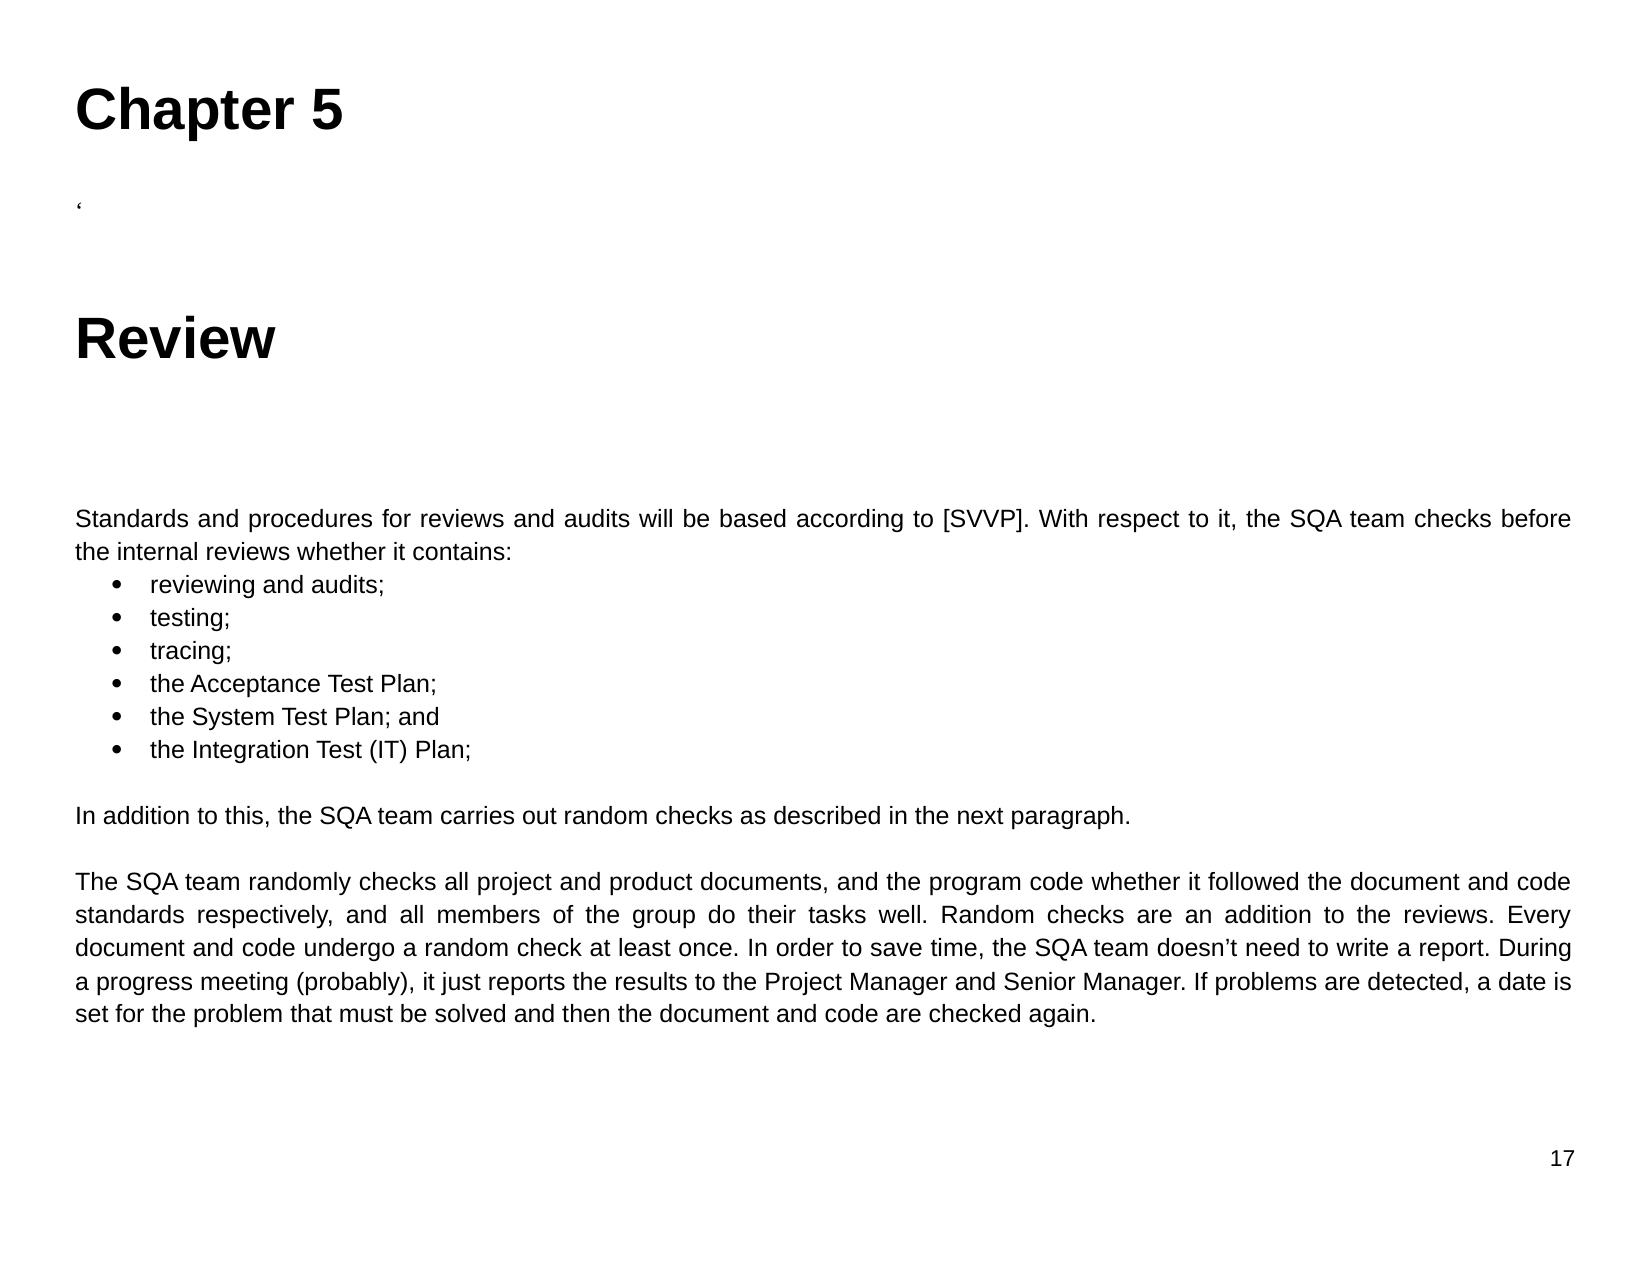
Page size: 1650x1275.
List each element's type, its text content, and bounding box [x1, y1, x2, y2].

text Standards and procedures for reviews and audits will be based according to [SVVP]. With respect to it, the SQA team checks before the internal reviews whether it contains: [75, 503, 1575, 565]
list reviewing and audits; [112, 569, 1575, 598]
list the Acceptance Test Plan; [112, 669, 1575, 698]
list the Integration Test (IT) Plan; [112, 735, 1575, 764]
list the System Test Plan; and [112, 702, 1575, 731]
list tracing; [112, 636, 1575, 665]
text Review [75, 303, 1575, 370]
list testing; [112, 603, 1575, 632]
text ‘ [75, 196, 1575, 224]
text The SQA team randomly checks all project and product documents, and the program code whether it followed the document and code standards respectively, and all members of the group do their tasks well. Random checks are an addition to the reviews. Every document and code undergo a random check at least once. In order to save time, the SQA team doesn’t need to write a report. During a progress meeting (probably), it just reports the results to the Project Manager and Senior Manager. If problems are detected, a date is set for the problem that must be solved and then the document and code are checked again. [75, 867, 1575, 1028]
text In addition to this, the SQA team carries out random checks as described in the next paragraph. [75, 801, 1575, 830]
text Chapter 5 [75, 75, 1575, 142]
